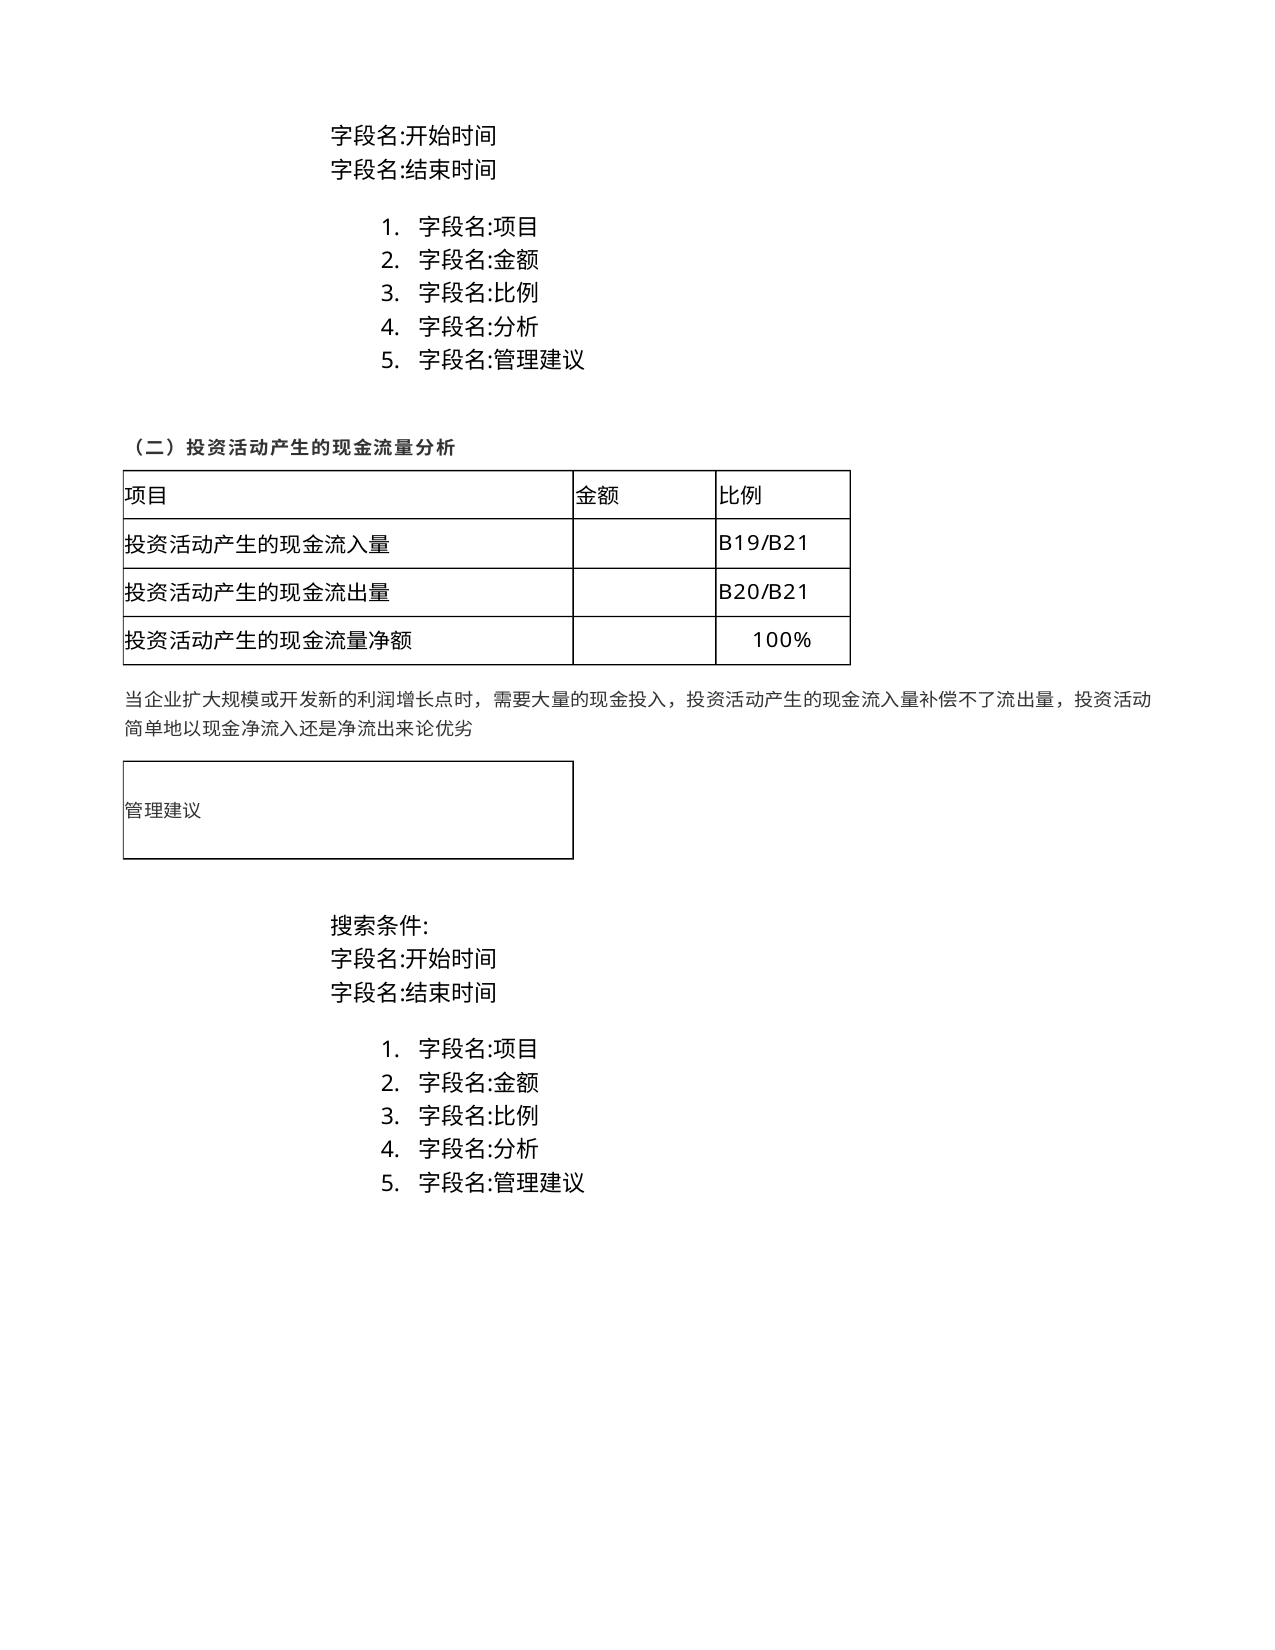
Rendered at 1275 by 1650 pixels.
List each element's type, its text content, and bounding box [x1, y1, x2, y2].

text 字段名:开始时间 [118, 941, 1157, 974]
list 字段名:管理建议 [381, 1165, 1157, 1198]
text 字段名:结束时间 [118, 974, 1157, 1008]
list 字段名:比例 [381, 275, 1157, 308]
list 字段名:金额 [381, 242, 1157, 275]
list 字段名:分析 [381, 1131, 1157, 1165]
list 字段名:管理建议 [381, 342, 1157, 375]
list 字段名:项目 [381, 1031, 1157, 1065]
list 字段名:分析 [381, 308, 1157, 342]
text 搜索条件: [118, 908, 1157, 941]
text 字段名:结束时间 [118, 151, 1157, 185]
list 字段名:项目 [381, 208, 1157, 242]
text 字段名:开始时间 [118, 118, 1157, 151]
list 字段名:金额 [381, 1065, 1157, 1098]
list 字段名:比例 [381, 1098, 1157, 1131]
